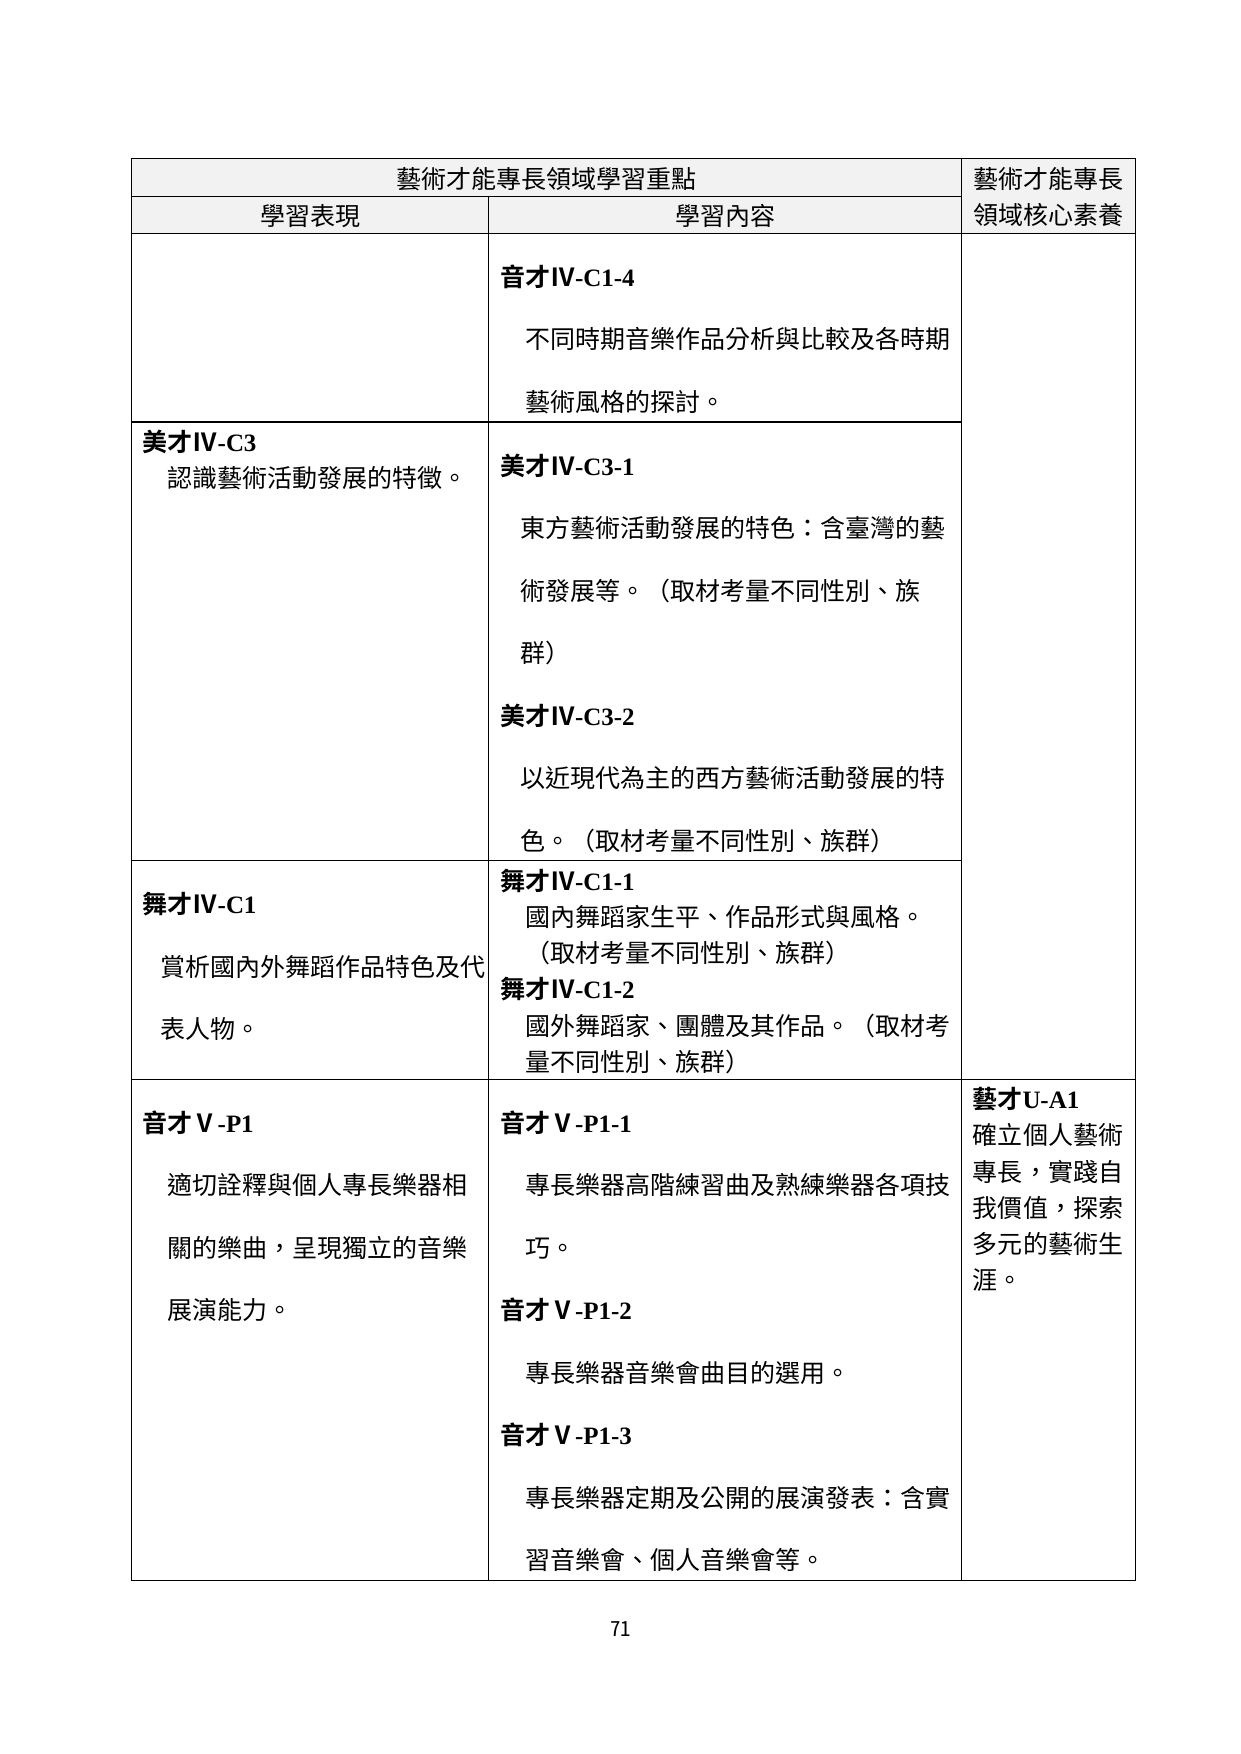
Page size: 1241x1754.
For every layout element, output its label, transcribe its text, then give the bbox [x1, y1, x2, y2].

table_header 藝術才能專長領域學習重點 [132, 159, 961, 196]
table_cell 舞才Ⅳ-C1 賞析國內外舞蹈作品特色及代表人物。 [132, 861, 488, 1078]
table_cell [962, 234, 1135, 1078]
table_cell 音才Ⅴ-P1 適切詮釋與個人專長樂器相關的樂曲，呈現獨立的音樂展演能力。 [132, 1080, 488, 1579]
table_cell 音才Ⅳ-C1-4 不同時期音樂作品分析與比較及各時期藝術風格的探討。 [489, 234, 961, 421]
table_header 藝術才能專長領域核心素養 [962, 159, 1135, 233]
table_cell 學習內容 [489, 197, 961, 233]
table_cell 音才Ⅴ-P1-1 專長樂器高階練習曲及熟練樂器各項技巧。 音才Ⅴ-P1-2 專長樂器音樂會曲目的選用。 音才Ⅴ-P1-3 專長樂器定期及公開的展演發表：含實習音樂會、個人音樂會等。 [489, 1080, 961, 1579]
table_cell 舞才Ⅳ-C1-1 國內舞蹈家生平、作品形式與風格。（取材考量不同性別、族群） 舞才Ⅳ-C1-2 國外舞蹈家、團體及其作品。（取材考量不同性別、族群） [489, 861, 961, 1078]
table_cell 學習表現 [132, 197, 488, 233]
table_cell 美才Ⅳ-C3-1 東方藝術活動發展的特色：含臺灣的藝術發展等。（取材考量不同性別、族群） 美才Ⅳ-C3-2 以近現代為主的西方藝術活動發展的特色。（取材考量不同性別、族群） [489, 423, 961, 860]
table_cell 美才Ⅳ-C3 認識藝術活動發展的特徵。 [132, 423, 488, 860]
table_cell [132, 234, 488, 421]
table_cell 藝才U-A1 確立個人藝術專長，實踐自我價值，探索多元的藝術生涯。 [962, 1080, 1135, 1579]
